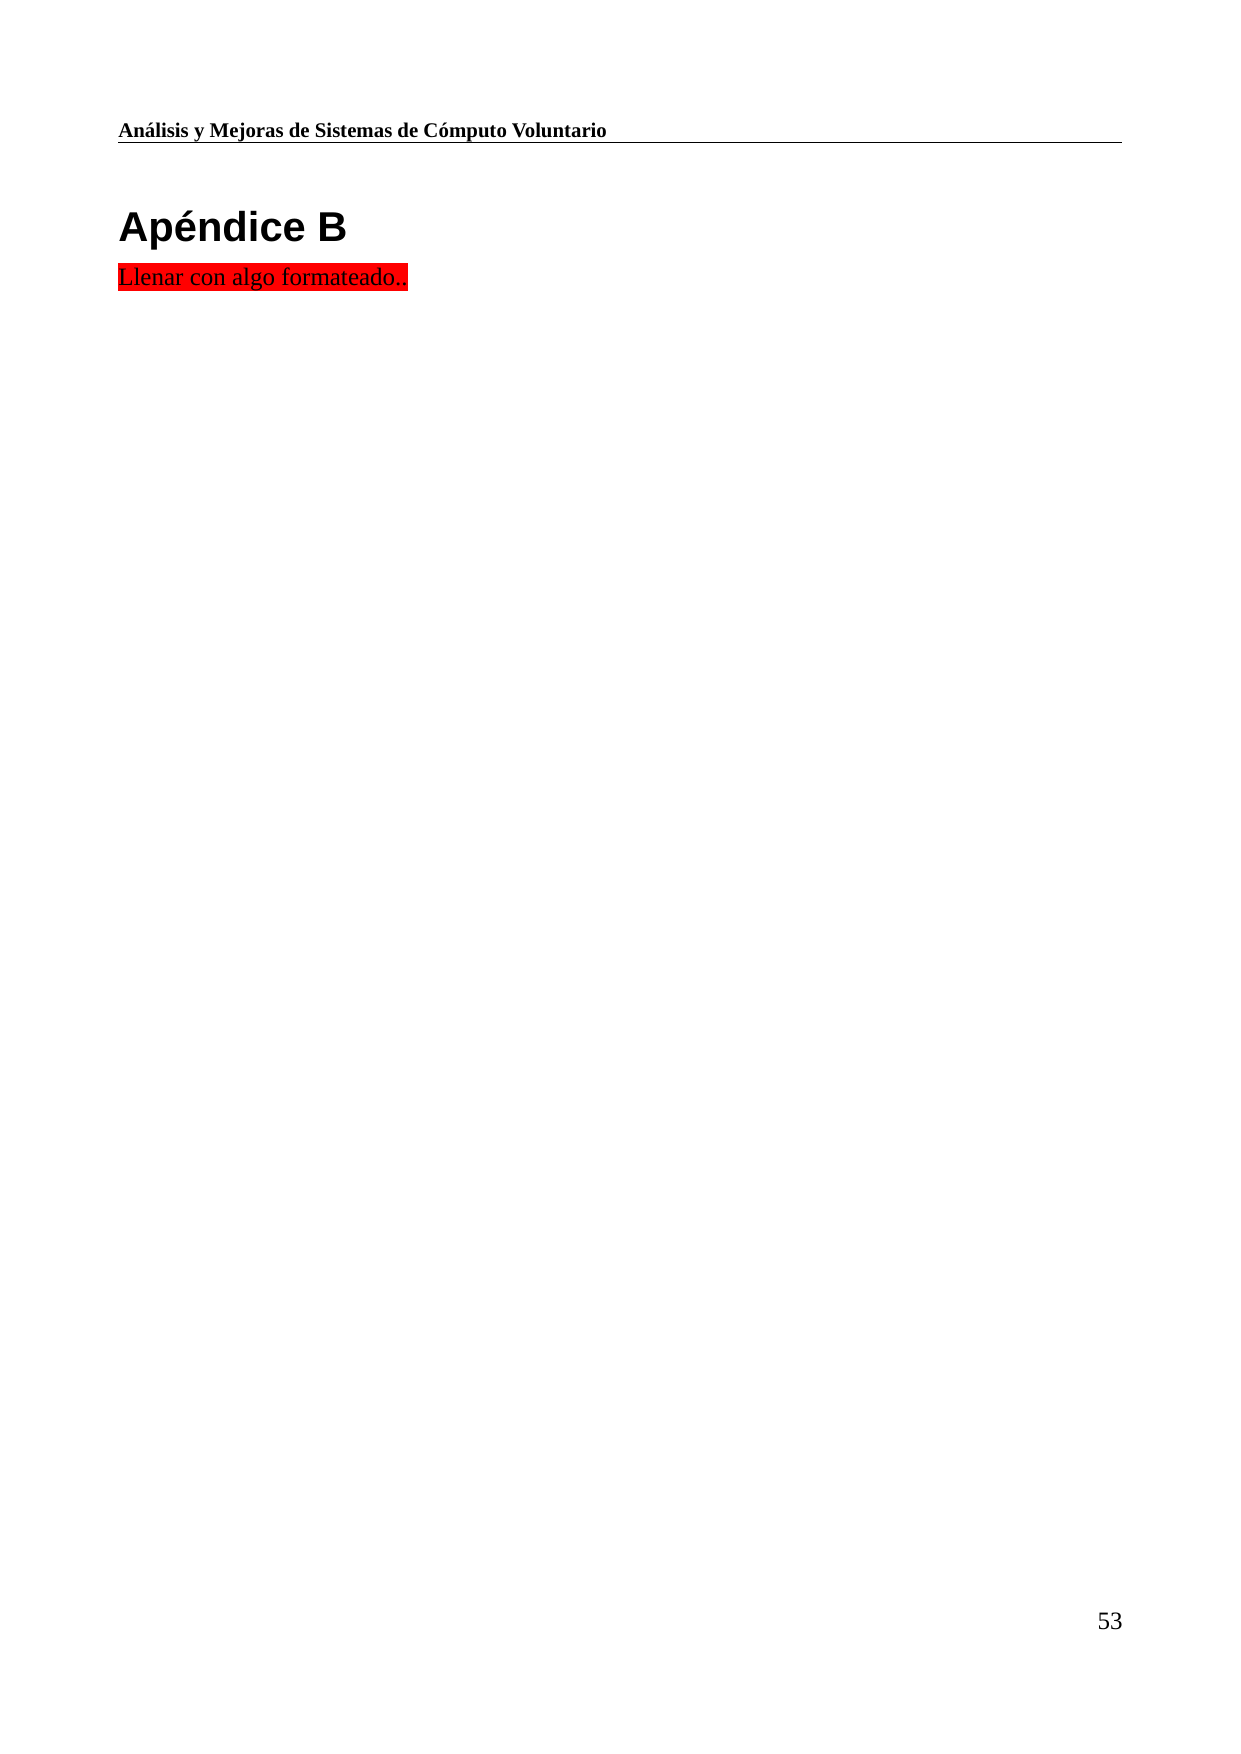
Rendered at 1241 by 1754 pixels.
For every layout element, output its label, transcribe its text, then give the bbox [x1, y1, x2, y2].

subtitle Apéndice B [118, 202, 1122, 250]
text Llenar con algo formateado.. [118, 262, 1122, 291]
